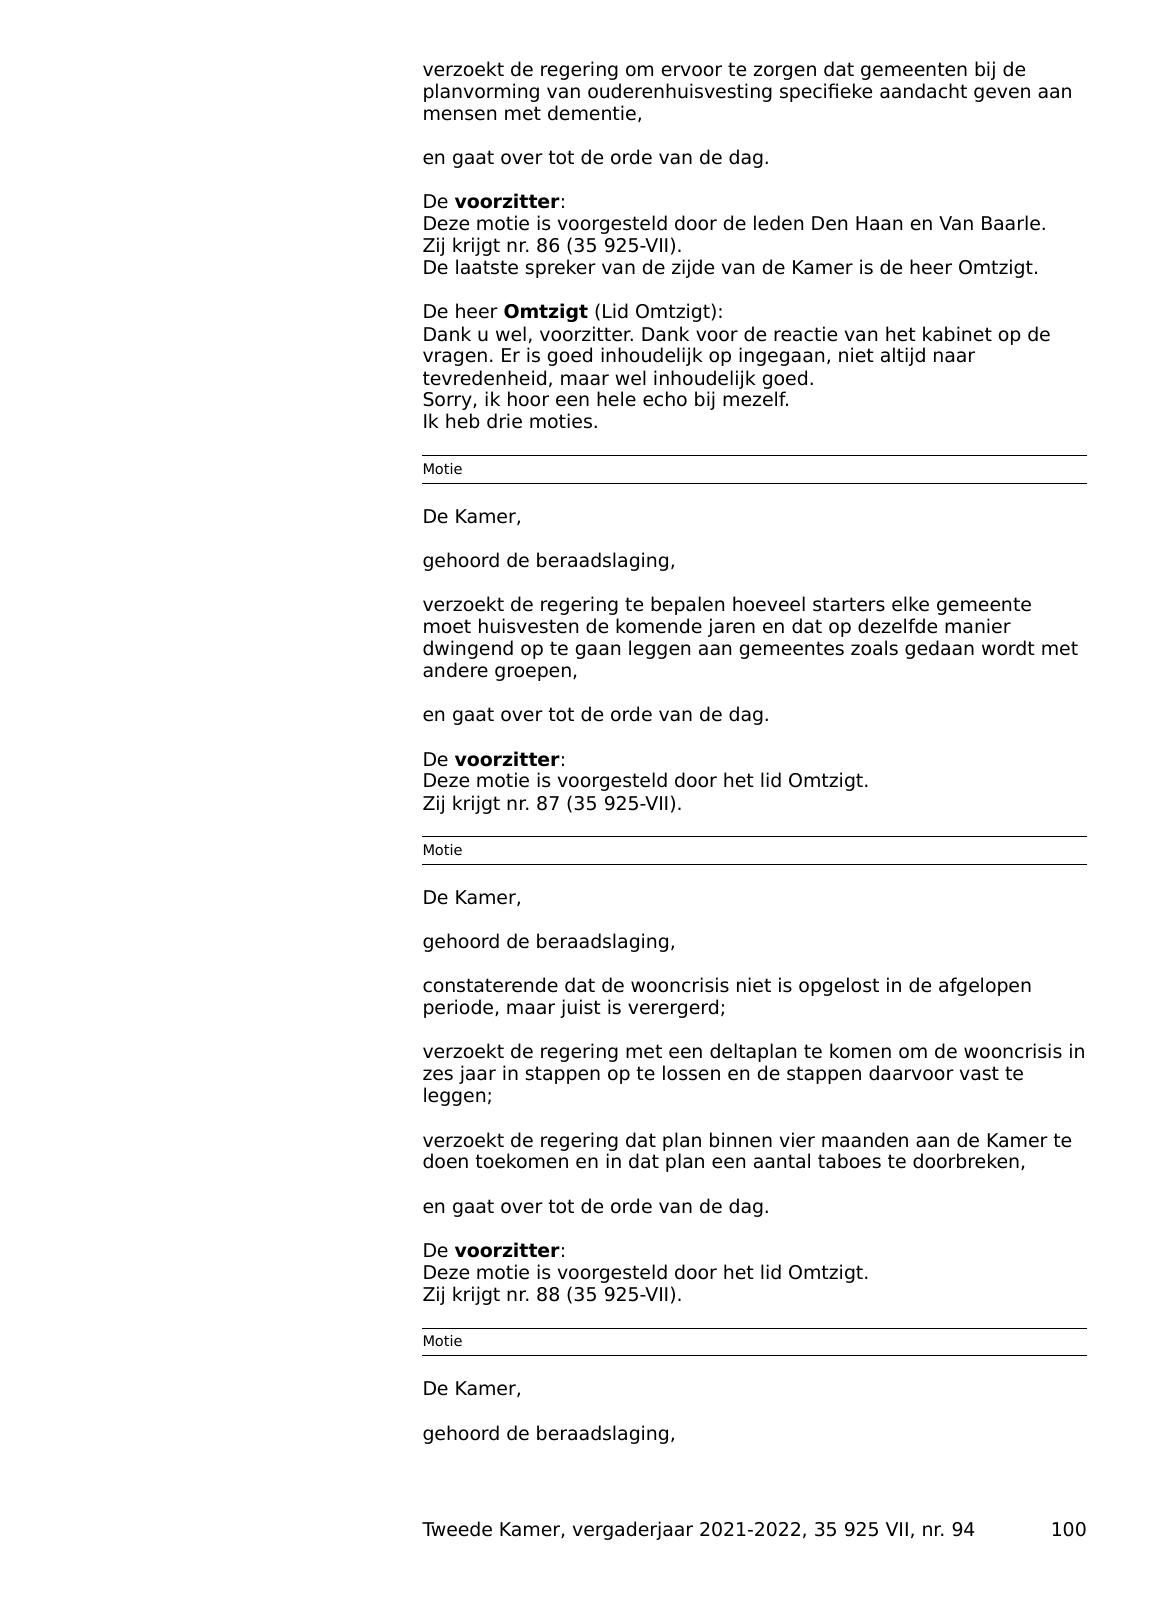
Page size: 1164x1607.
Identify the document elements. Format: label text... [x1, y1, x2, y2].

text gehoord de beraadslaging, [422, 1422, 1087, 1444]
table_header Motie [422, 837, 1087, 864]
text Dank u wel, voorzitter. Dank voor de reactie van het kabinet op de vragen. Er is goed inhoudelijk op ingegaan, niet altijd naar tevredenheid, maar wel inhoudelijk goed. [422, 323, 1087, 389]
text gehoord de beraadslaging, [422, 550, 1087, 572]
text De voorzitter: [422, 1240, 1087, 1262]
text en gaat over tot de orde van de dag. [422, 1196, 1087, 1218]
text De Kamer, [422, 887, 1087, 909]
text Deze motie is voorgesteld door het lid Omtzigt. [422, 1262, 1087, 1284]
text en gaat over tot de orde van de dag. [422, 147, 1087, 169]
text verzoekt de regering met een deltaplan te komen om de wooncrisis in zes jaar in stappen op te lossen en de stappen daarvoor vast te leggen; [422, 1041, 1087, 1107]
text De voorzitter: [422, 191, 1087, 213]
text De Kamer, [422, 1378, 1087, 1400]
table_header Motie [422, 1329, 1087, 1355]
text Zij krijgt nr. 87 (35 925-VII). [422, 792, 1087, 814]
text constaterende dat de wooncrisis niet is opgelost in de afgelopen periode, maar juist is verergerd; [422, 975, 1087, 1019]
text Ik heb drie moties. [422, 411, 1087, 433]
text De Kamer, [422, 506, 1087, 528]
text De voorzitter: [422, 748, 1087, 770]
table_header Motie [422, 456, 1087, 483]
text Sorry, ik hoor een hele echo bij mezelf. [422, 389, 1087, 411]
text De heer Omtzigt (Lid Omtzigt): [422, 301, 1087, 323]
text De laatste spreker van de zijde van de Kamer is de heer Omtzigt. [422, 257, 1087, 279]
text Zij krijgt nr. 88 (35 925-VII). [422, 1284, 1087, 1306]
text Deze motie is voorgesteld door het lid Omtzigt. [422, 770, 1087, 792]
text verzoekt de regering te bepalen hoeveel starters elke gemeente moet huisvesten de komende jaren en dat op dezelfde manier dwingend op te gaan leggen aan gemeentes zoals gedaan wordt met andere groepen, [422, 594, 1087, 682]
text Zij krijgt nr. 86 (35 925-VII). [422, 235, 1087, 257]
text en gaat over tot de orde van de dag. [422, 704, 1087, 726]
text Deze motie is voorgesteld door de leden Den Haan en Van Baarle. [422, 213, 1087, 235]
text verzoekt de regering dat plan binnen vier maanden aan de Kamer te doen toekomen en in dat plan een aantal taboes te doorbreken, [422, 1129, 1087, 1173]
text gehoord de beraadslaging, [422, 931, 1087, 953]
text verzoekt de regering om ervoor te zorgen dat gemeenten bij de planvorming van ouderenhuisvesting specifieke aandacht geven aan mensen met dementie, [422, 59, 1087, 125]
